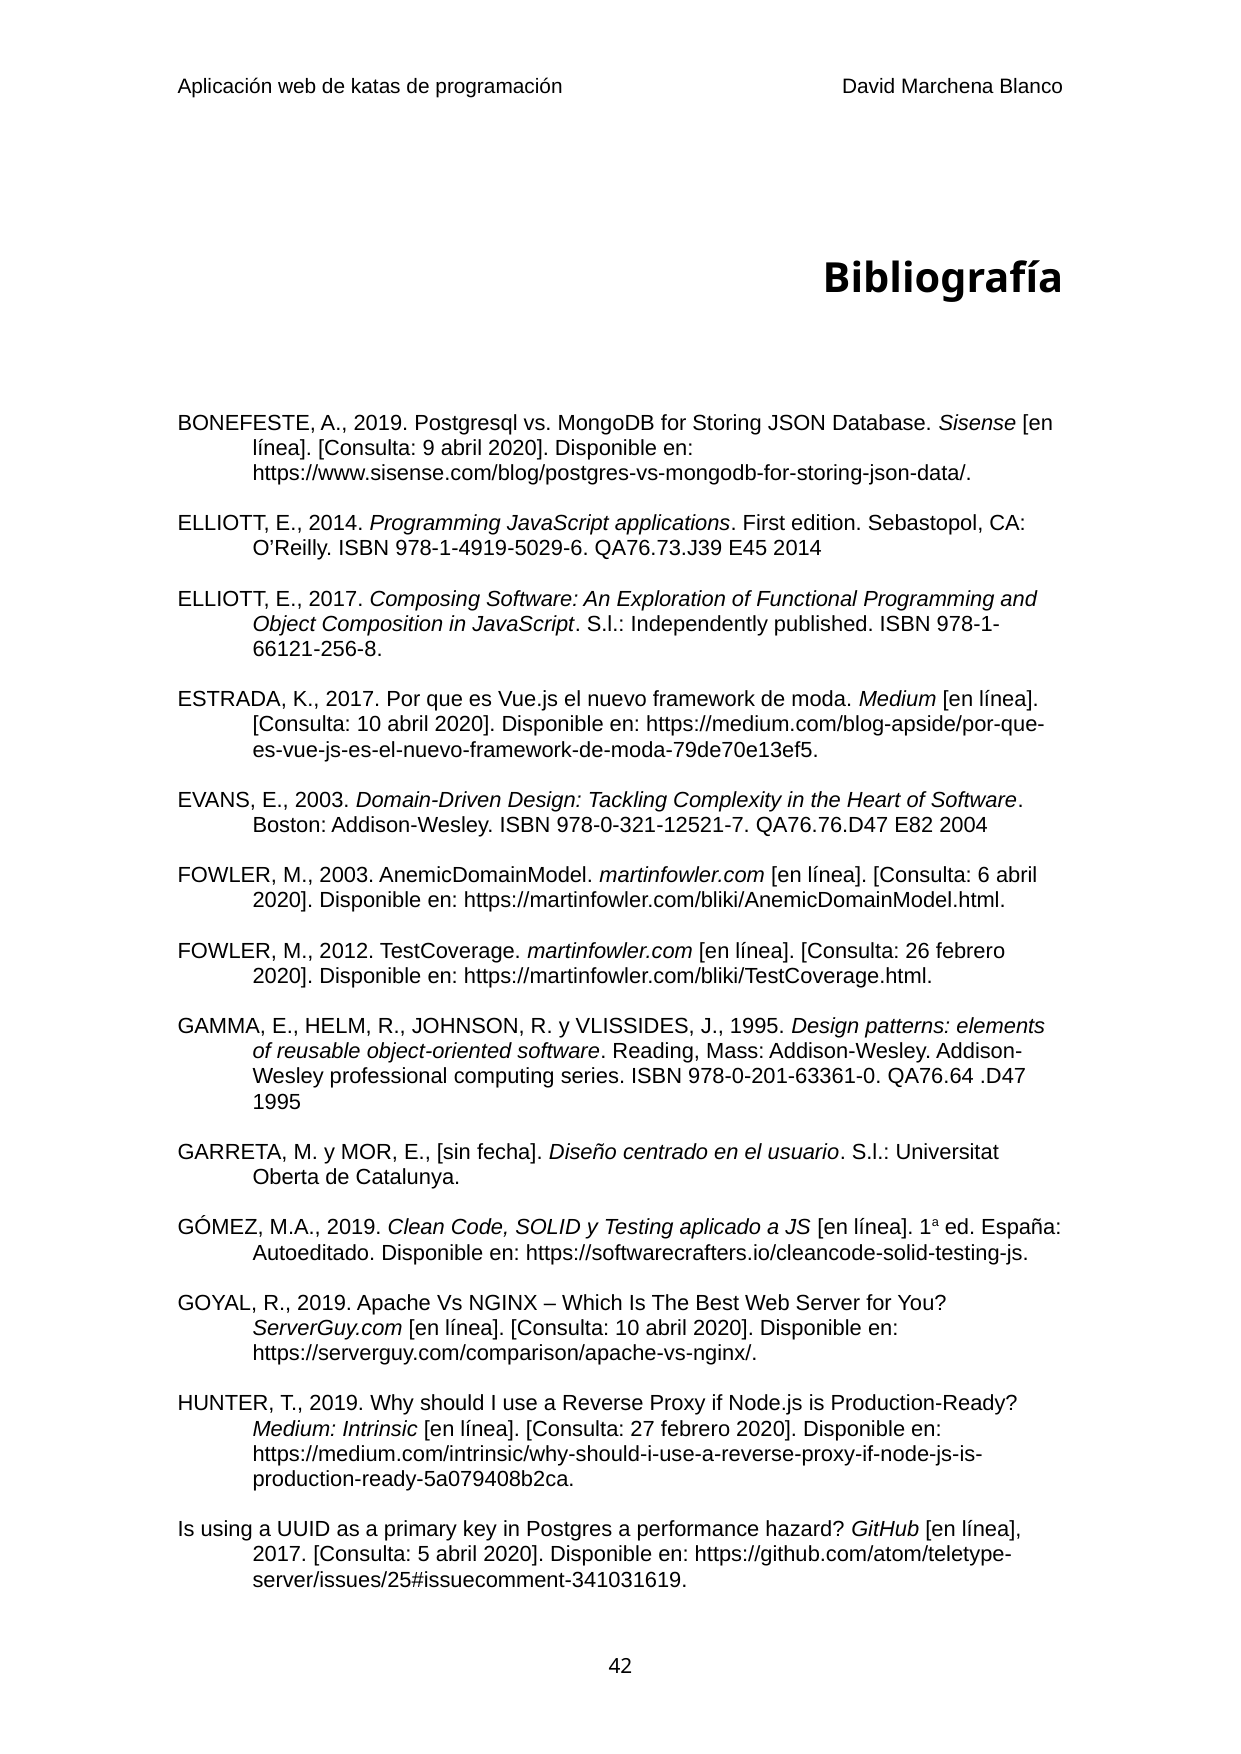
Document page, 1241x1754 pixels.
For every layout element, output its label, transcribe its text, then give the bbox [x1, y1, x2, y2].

text ESTRADA, K., 2017. Por que es Vue.js el nuevo framework de moda. Medium [en línea]. [Consulta: 10 abril 2020]. Disponible en: https://medium.com/blog-apside/por-que-es-vue-js-es-el-nuevo-framework-de-moda-79de70e13ef5. [177, 686, 1063, 762]
text FOWLER, M., 2003. AnemicDomainModel. martinfowler.com [en línea]. [Consulta: 6 abril 2020]. Disponible en: https://martinfowler.com/bliki/AnemicDomainModel.html. [177, 862, 1063, 912]
text HUNTER, T., 2019. Why should I use a Reverse Proxy if Node.js is Production-Ready? Medium: Intrinsic [en línea]. [Consulta: 27 febrero 2020]. Disponible en: https://medium.com/intrinsic/why-should-i-use-a-reverse-proxy-if-node-js-is-production-ready-5a079408b2ca. [177, 1390, 1063, 1491]
text GAMMA, E., HELM, R., JOHNSON, R. y VLISSIDES, J., 1995. Design patterns: elements of reusable object-oriented software. Reading, Mass: Addison-Wesley. Addison-Wesley professional computing series. ISBN 978-0-201-63361-0. QA76.64 .D47 1995 [177, 1013, 1063, 1114]
text ELLIOTT, E., 2017. Composing Software: An Exploration of Functional Programming and Object Composition in JavaScript. S.l.: Independently published. ISBN 978-1-66121-256-8. [177, 585, 1063, 661]
text BONEFESTE, A., 2019. Postgresql vs. MongoDB for Storing JSON Database. Sisense [en línea]. [Consulta: 9 abril 2020]. Disponible en: https://www.sisense.com/blog/postgres-vs-mongodb-for-storing-json-data/. [177, 409, 1063, 485]
text GOYAL, R., 2019. Apache Vs NGINX – Which Is The Best Web Server for You? ServerGuy.com [en línea]. [Consulta: 10 abril 2020]. Disponible en: https://serverguy.com/comparison/apache-vs-nginx/. [177, 1289, 1063, 1365]
subtitle Bibliografía [177, 248, 1063, 304]
text GÓMEZ, M.A., 2019. Clean Code, SOLID y Testing aplicado a JS [en línea]. 1a ed. España: Autoeditado. Disponible en: https://softwarecrafters.io/cleancode-solid-testing-js. [177, 1214, 1063, 1264]
text ELLIOTT, E., 2014. Programming JavaScript applications. First edition. Sebastopol, CA: O’Reilly. ISBN 978-1-4919-5029-6. QA76.73.J39 E45 2014 [177, 510, 1063, 560]
text FOWLER, M., 2012. TestCoverage. martinfowler.com [en línea]. [Consulta: 26 febrero 2020]. Disponible en: https://martinfowler.com/bliki/TestCoverage.html. [177, 937, 1063, 988]
text Is using a UUID as a primary key in Postgres a performance hazard? GitHub [en línea], 2017. [Consulta: 5 abril 2020]. Disponible en: https://github.com/atom/teletype-server/issues/25#issuecomment-341031619. [177, 1516, 1063, 1592]
text GARRETA, M. y MOR, E., [sin fecha]. Diseño centrado en el usuario. S.l.: Universitat Oberta de Catalunya. [177, 1139, 1063, 1189]
text EVANS, E., 2003. Domain-Driven Design: Tackling Complexity in the Heart of Software. Boston: Addison-Wesley. ISBN 978-0-321-12521-7. QA76.76.D47 E82 2004 [177, 787, 1063, 837]
